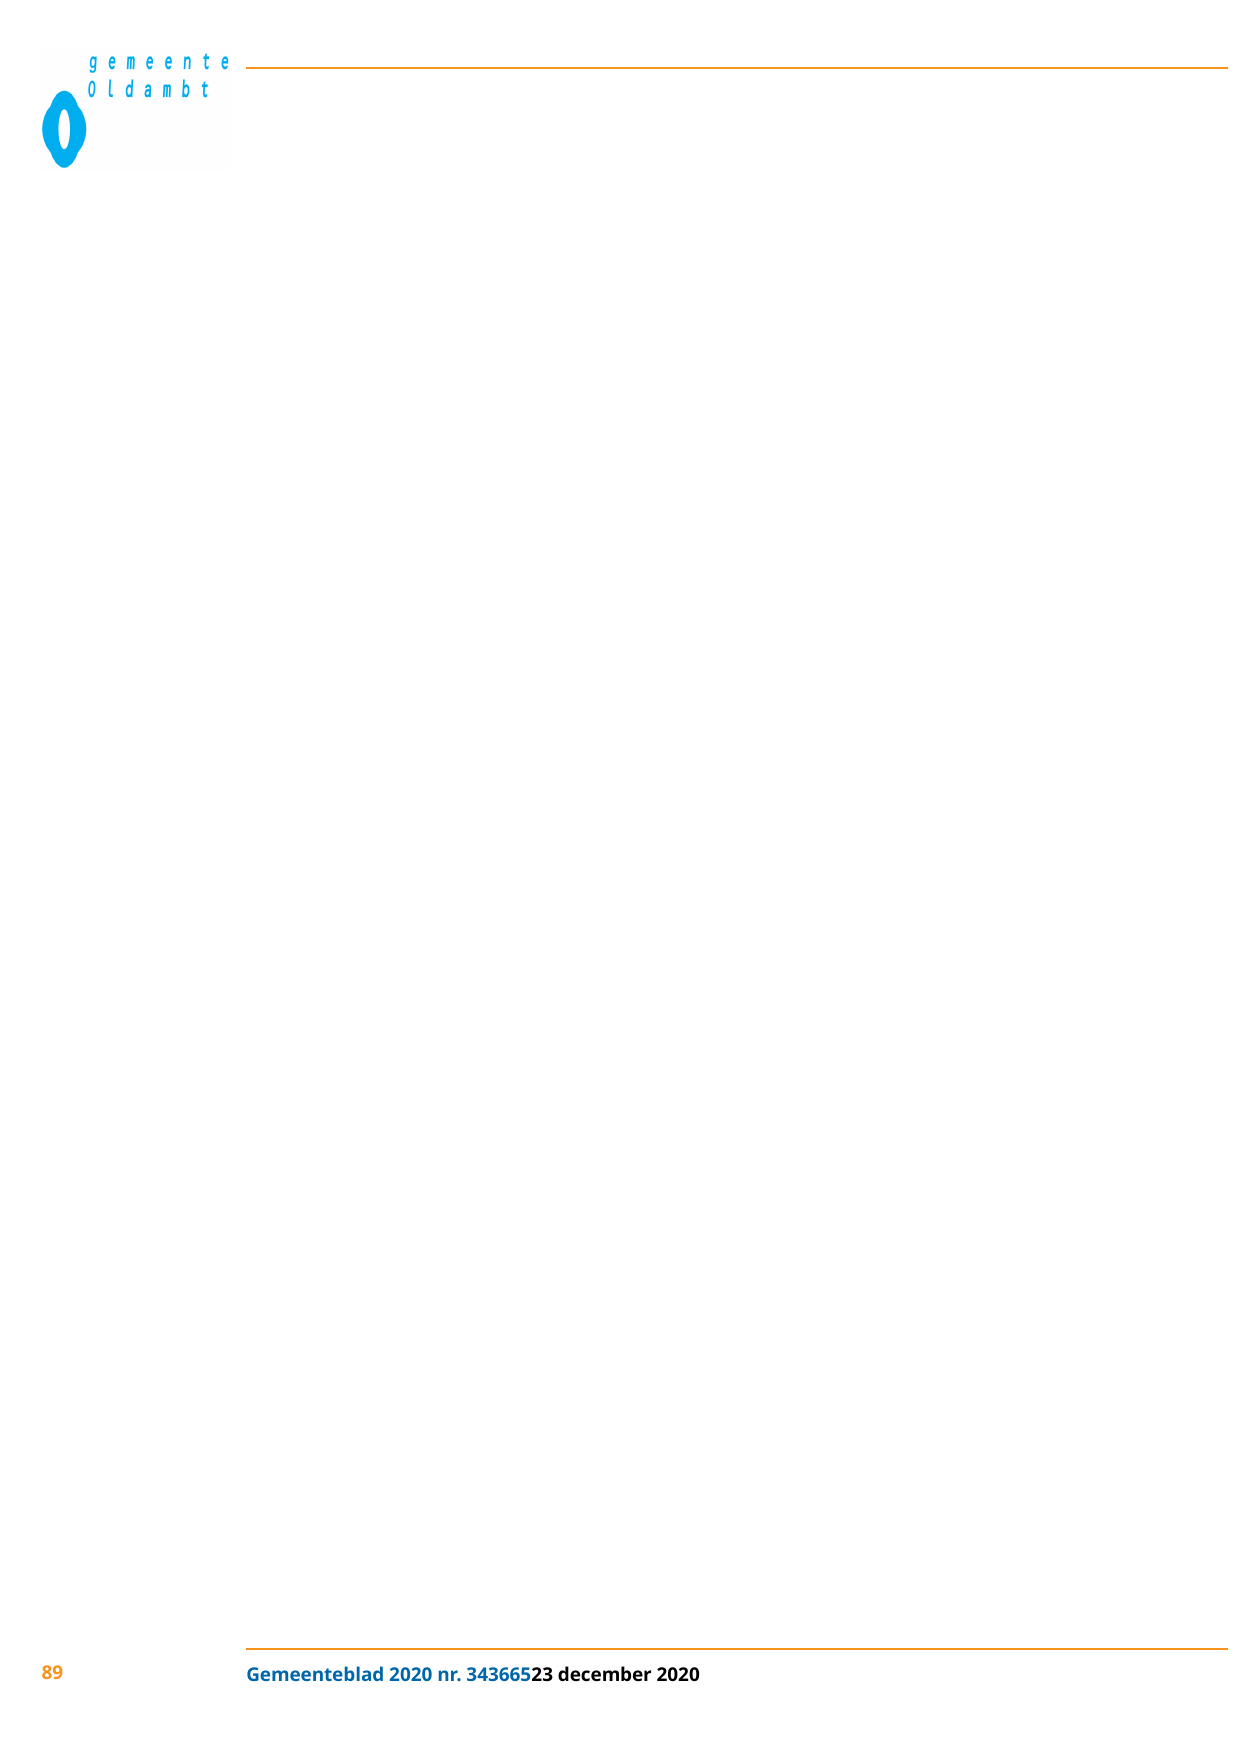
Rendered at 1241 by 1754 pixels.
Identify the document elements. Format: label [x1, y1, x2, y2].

picture [41, 47, 231, 172]
